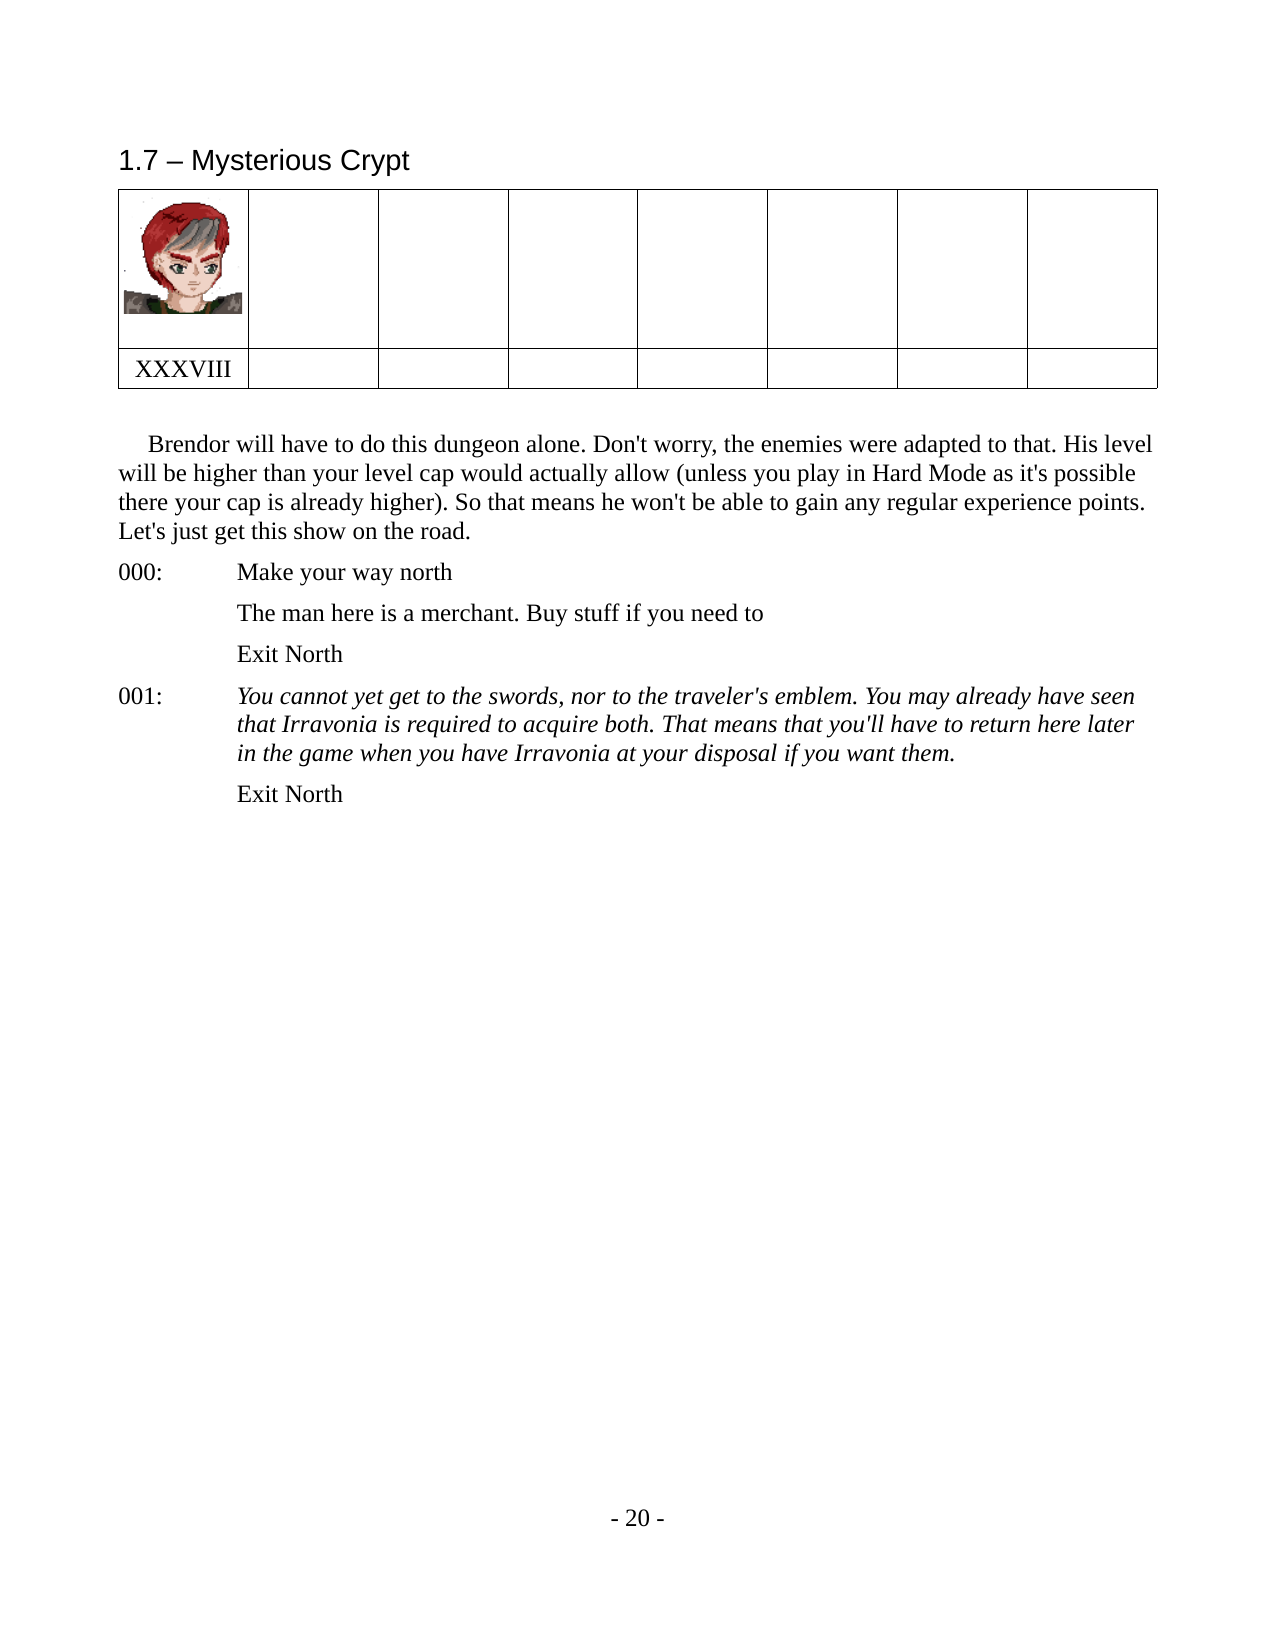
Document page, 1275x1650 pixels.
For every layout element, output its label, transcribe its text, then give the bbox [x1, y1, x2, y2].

table_cell [638, 349, 767, 388]
table_header [768, 190, 897, 348]
table_cell [768, 349, 897, 388]
table_cell [898, 349, 1027, 388]
table_header [509, 190, 637, 348]
table_header [898, 190, 1027, 348]
table_cell [379, 349, 508, 388]
table_cell [249, 349, 378, 388]
text Exit North [118, 779, 1157, 808]
text Brendor will have to do this dungeon alone. Don't worry, the enemies were adapted to that. His level will be higher than your level cap would actually allow (unless you play in Hard Mode as it's possible there your cap is already higher). So that means he won't be able to gain any regular experience points. Let's just get this show on the road. [118, 429, 1157, 544]
picture [123, 195, 243, 314]
table_header [638, 190, 767, 348]
table_header [379, 190, 508, 348]
table_header [119, 190, 248, 348]
table_header [249, 190, 378, 348]
table_cell XXXVIII [119, 349, 248, 388]
text The man here is a merchant. Buy stuff if you need to [118, 598, 1157, 627]
text Exit North [118, 639, 1157, 668]
table_cell [1028, 349, 1157, 388]
table_header [1028, 190, 1157, 348]
subtitle 1.7 – Mysterious Crypt [118, 143, 1157, 177]
table_cell [509, 349, 637, 388]
text 000: Make your way north [118, 557, 1157, 586]
text 001: You cannot yet get to the swords, nor to the traveler's emblem. You may already have seen that Irravonia is required to acquire both. That means that you'll have to return here later in the game when you have Irravonia at your disposal if you want them. [118, 681, 1157, 767]
